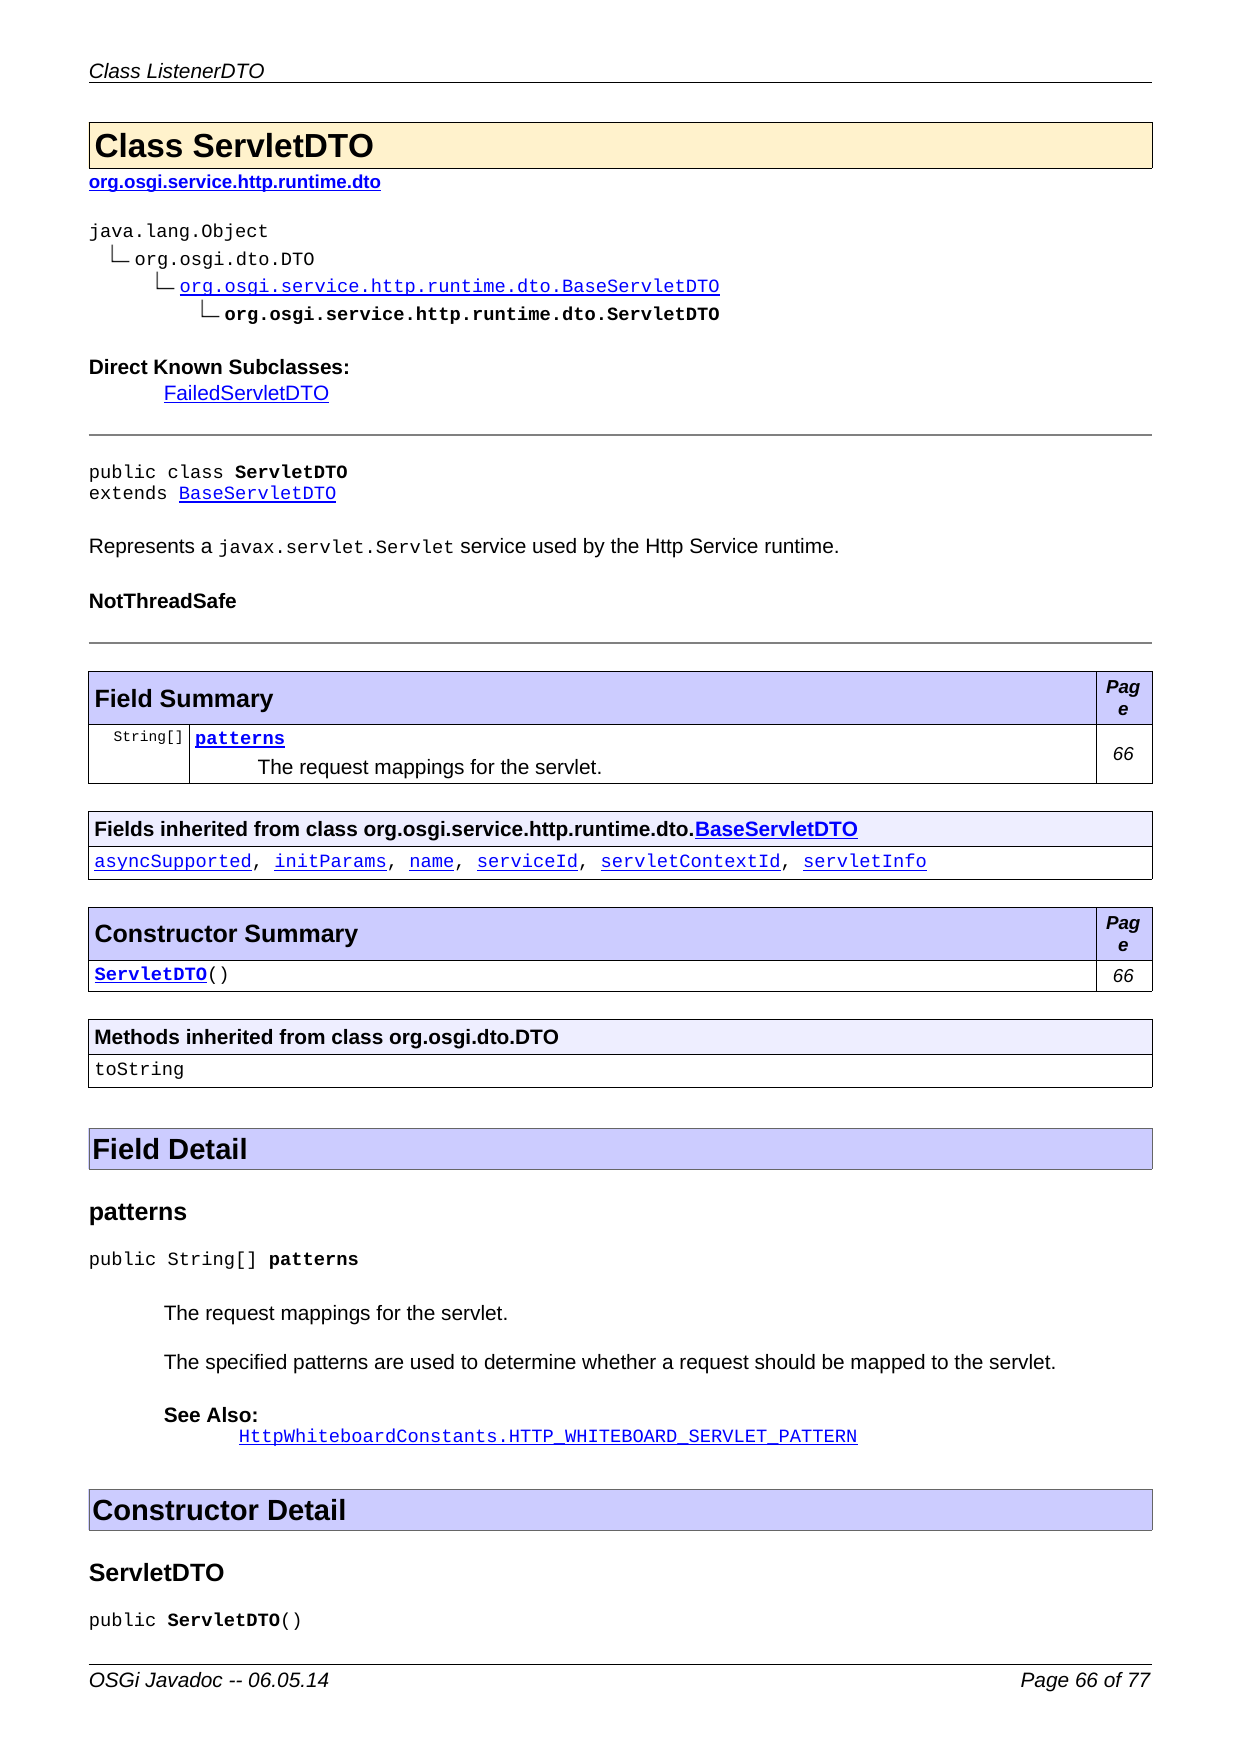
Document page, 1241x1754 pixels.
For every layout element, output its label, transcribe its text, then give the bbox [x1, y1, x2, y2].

subtitle ServletDTO [88, 1558, 1152, 1587]
table_header Page [1097, 672, 1152, 724]
subtitle Field Detail [90, 1129, 1152, 1169]
table_cell 64 [1097, 725, 1152, 783]
text org.osgi.service.http.runtime.dto [88, 171, 1152, 193]
table_cell ServletDTO() [89, 961, 1096, 991]
text The specified patterns are used to determine whether a request should be mapped to the servlet. [163, 1349, 1152, 1373]
subtitle patterns [88, 1197, 1152, 1226]
text org.osgi.service.http.runtime.dto.ServletDTO [88, 298, 1152, 326]
text NotThreadSafe [88, 589, 1152, 613]
text HttpWhiteboardConstants.HTTP_WHITEBOARD_SERVLET_PATTERN [238, 1427, 1152, 1448]
picture [156, 270, 180, 293]
table_header Methods inherited from class org.osgi.dto.DTO [89, 1020, 1152, 1054]
text org.osgi.dto.DTO [88, 243, 1152, 271]
text org.osgi.service.http.runtime.dto.BaseServletDTO [88, 271, 1152, 298]
text extends BaseServletDTO [88, 484, 1152, 505]
table_cell String[] [89, 725, 189, 783]
picture [111, 243, 135, 266]
text java.lang.Object [88, 222, 1152, 243]
table_header Page [1097, 908, 1152, 960]
text public String[] patterns [88, 1250, 1152, 1271]
text Represents a javax.servlet.Servlet service used by the Http Service runtime. [88, 534, 1152, 559]
table_header Constructor Summary [89, 908, 1096, 960]
text public class ServletDTO [88, 463, 1152, 484]
text public ServletDTO() [88, 1611, 1152, 1632]
subtitle Class ServletDTO [90, 123, 1152, 168]
table_header Fields inherited from class org.osgi.service.http.runtime.dto.BaseServletDTO [89, 812, 1152, 846]
picture [201, 298, 225, 321]
text The request mappings for the servlet. [163, 1301, 1152, 1324]
table_cell toString [89, 1055, 1152, 1087]
table_header Field Summary [89, 672, 1096, 724]
table_cell 64 [1097, 961, 1152, 991]
table_cell asyncSupported, initParams, name, serviceId, servletContextId, servletInfo [89, 847, 1152, 879]
subtitle Constructor Detail [90, 1490, 1152, 1530]
text See Also: [163, 1403, 1152, 1427]
table_cell patterns The request mappings for the servlet. [190, 725, 1096, 783]
text FailedServletDTO [163, 381, 1152, 405]
subtitle Direct Known Subclasses: [88, 355, 1152, 379]
